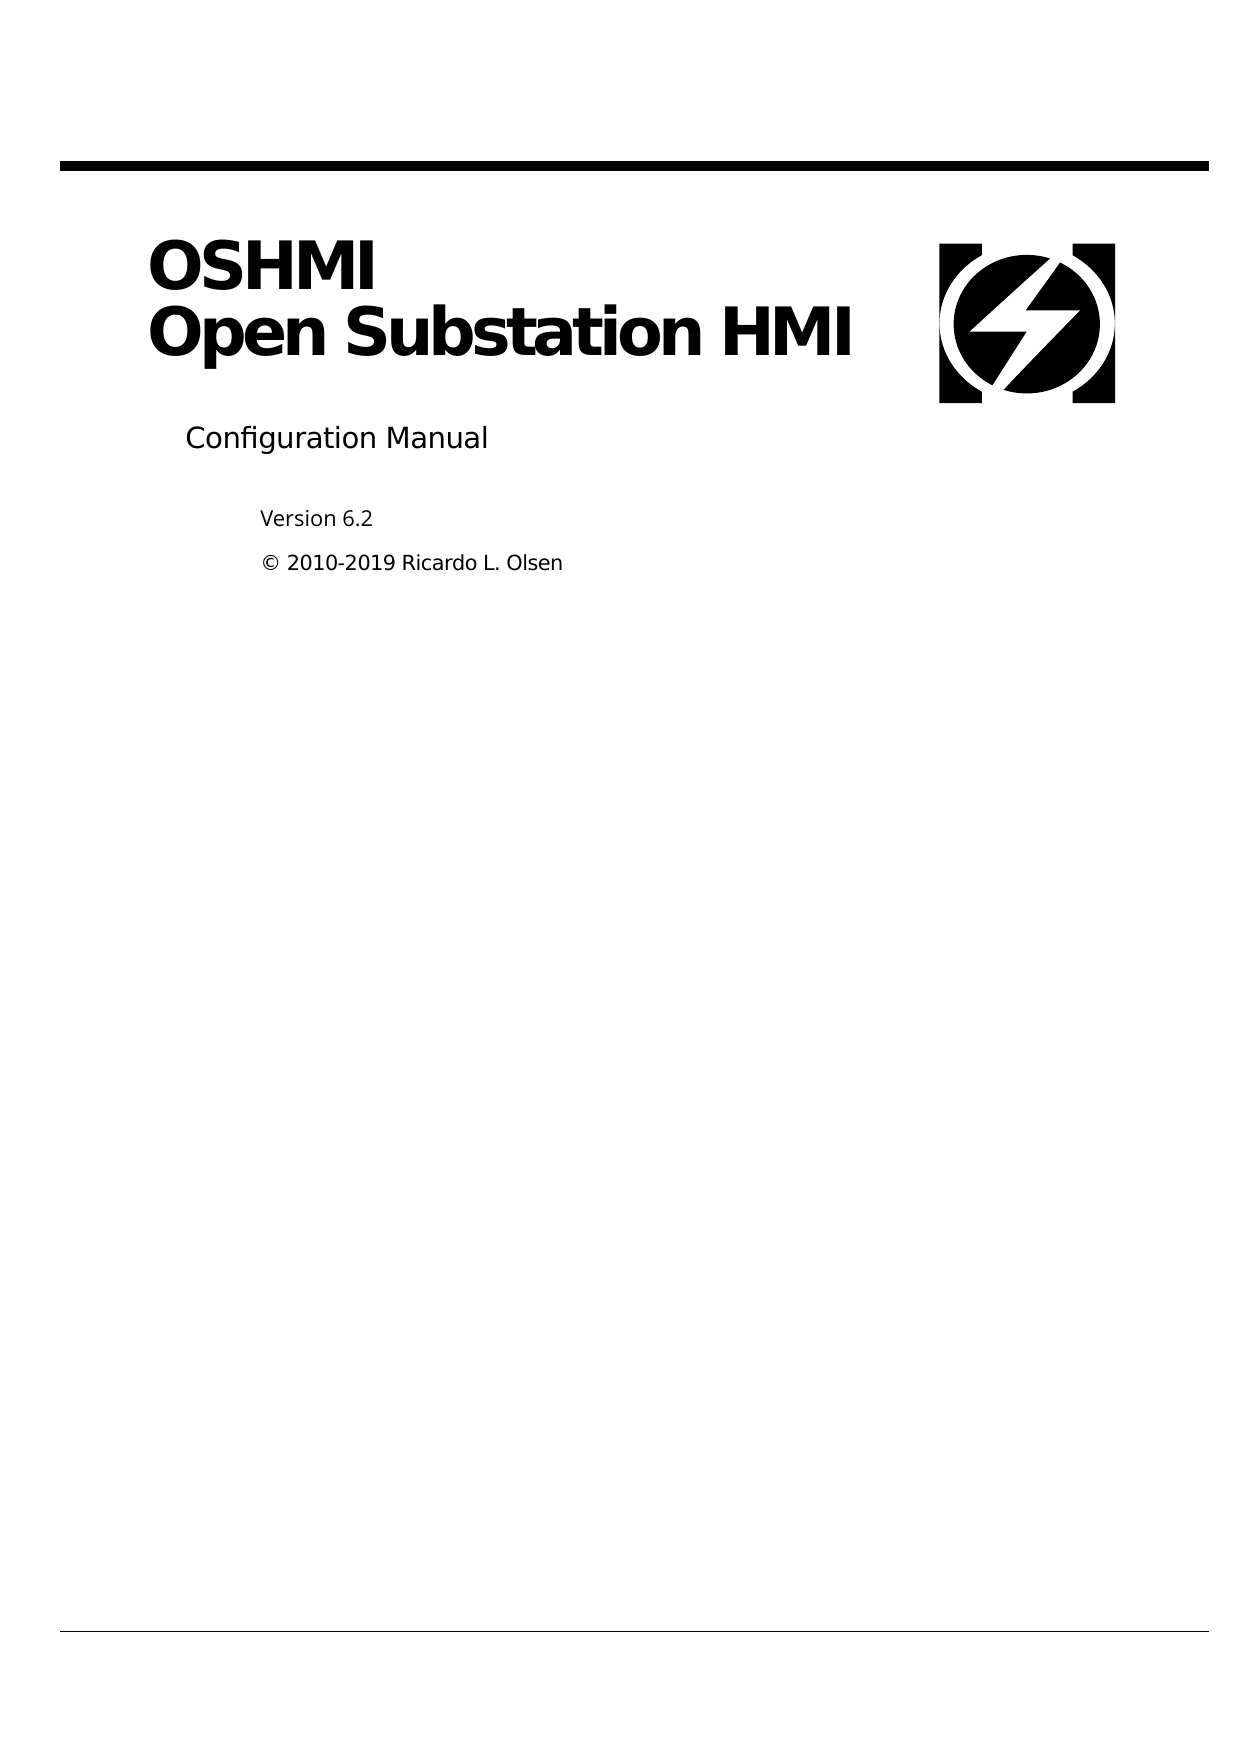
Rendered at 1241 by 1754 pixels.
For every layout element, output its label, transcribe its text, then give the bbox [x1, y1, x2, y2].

text Configuration Manual [185, 421, 1122, 455]
title OSHMI Open Substation HMI [60, 171, 1209, 369]
list Version 6.2 [223, 503, 1122, 533]
list © 2010-2019 Ricardo L. Olsen [223, 551, 1122, 575]
